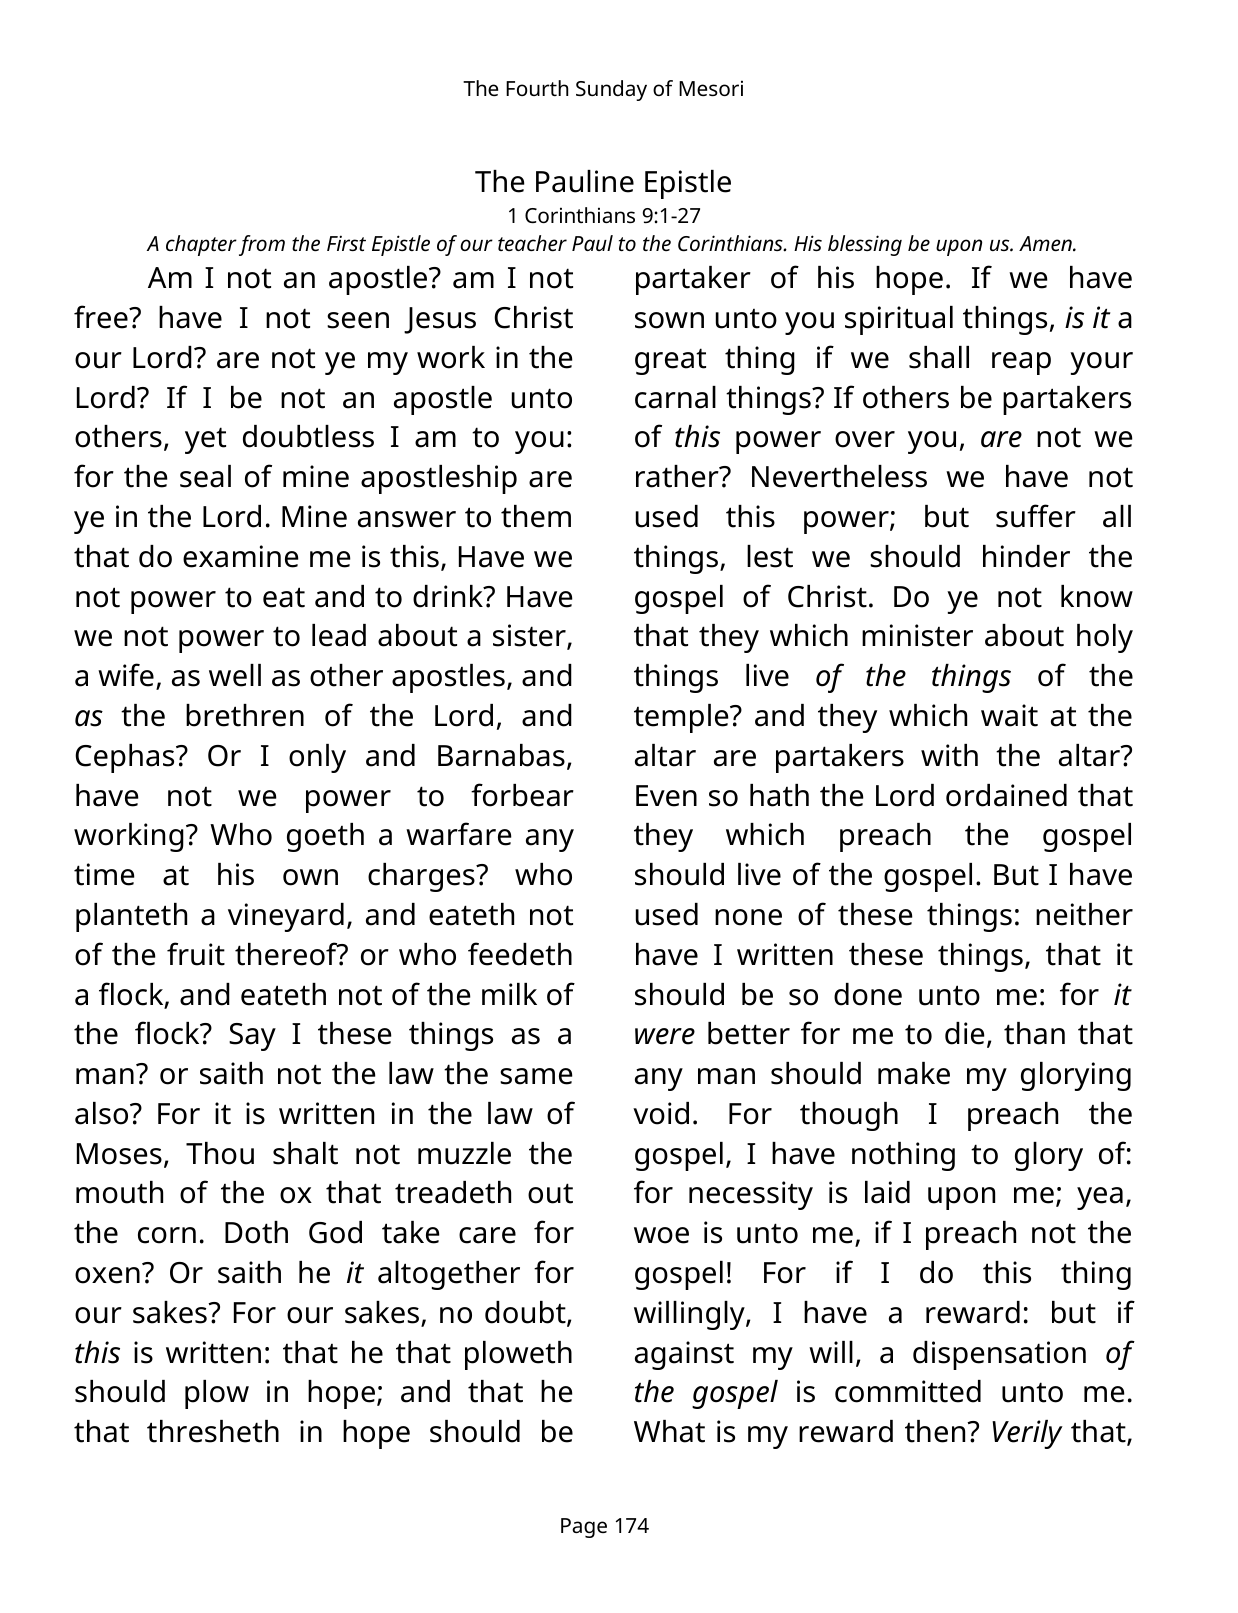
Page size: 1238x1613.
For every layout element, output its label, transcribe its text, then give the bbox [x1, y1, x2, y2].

text Am I not an apostle? am I not free? have I not seen Jesus Christ our Lord? are not ye my work in the Lord? If I be not an apostle unto others, yet doubtless I am to you: for the seal of mine apostleship are ye in the Lord. Mine answer to them that do examine me is this, Have we not power to eat and to drink? Have we not power to lead about a sister, a wife, as well as other apostles, and as the brethren of the Lord, and Cephas? Or I only and Barnabas, have not we power to forbear working? Who goeth a warfare any time at his own charges? who planteth a vineyard, and eateth not of the fruit thereof? or who feedeth a flock, and eateth not of the milk of the flock? Say I these things as a man? or saith not the law the same also? For it is written in the law of Moses, Thou shalt not muzzle the mouth of the ox that treadeth out the corn. Doth God take care for oxen? Or saith he it altogether for our sakes? For our sakes, no doubt, this is written: that he that ploweth should plow in hope; and that he that thresheth in hope should be [74, 257, 574, 1451]
text 1 Corinthians 9:1-27 [74, 201, 1134, 229]
text The Fourth Sunday of Mesori [72, 74, 1135, 102]
text partaker of his hope. If we have sown unto you spiritual things, is it a great thing if we shall reap your carnal things? If others be partakers of this power over you, are not we rather? Nevertheless we have not used this power; but suffer all things, lest we should hinder the gospel of Christ. Do ye not know that they which minister about holy things live of the things of the temple? and they which wait at the altar are partakers with the altar? Even so hath the Lord ordained that they which preach the gospel should live of the gospel. But I have used none of these things: neither have I written these things, that it should be so done unto me: for it were better for me to die, than that any man should make my glorying void. For though I preach the gospel, I have nothing to glory of: for necessity is laid upon me; yea, woe is unto me, if I preach not the gospel! For if I do this thing willingly, I have a reward: but if against my will, a dispensation of the gospel is committed unto me. What is my reward then? Verily that, [633, 257, 1134, 1451]
text A chapter from the First Epistle of our teacher Paul to the Corinthians. His blessing be upon us. Amen. [74, 229, 1134, 257]
text The Pauline Epistle [74, 161, 1134, 201]
